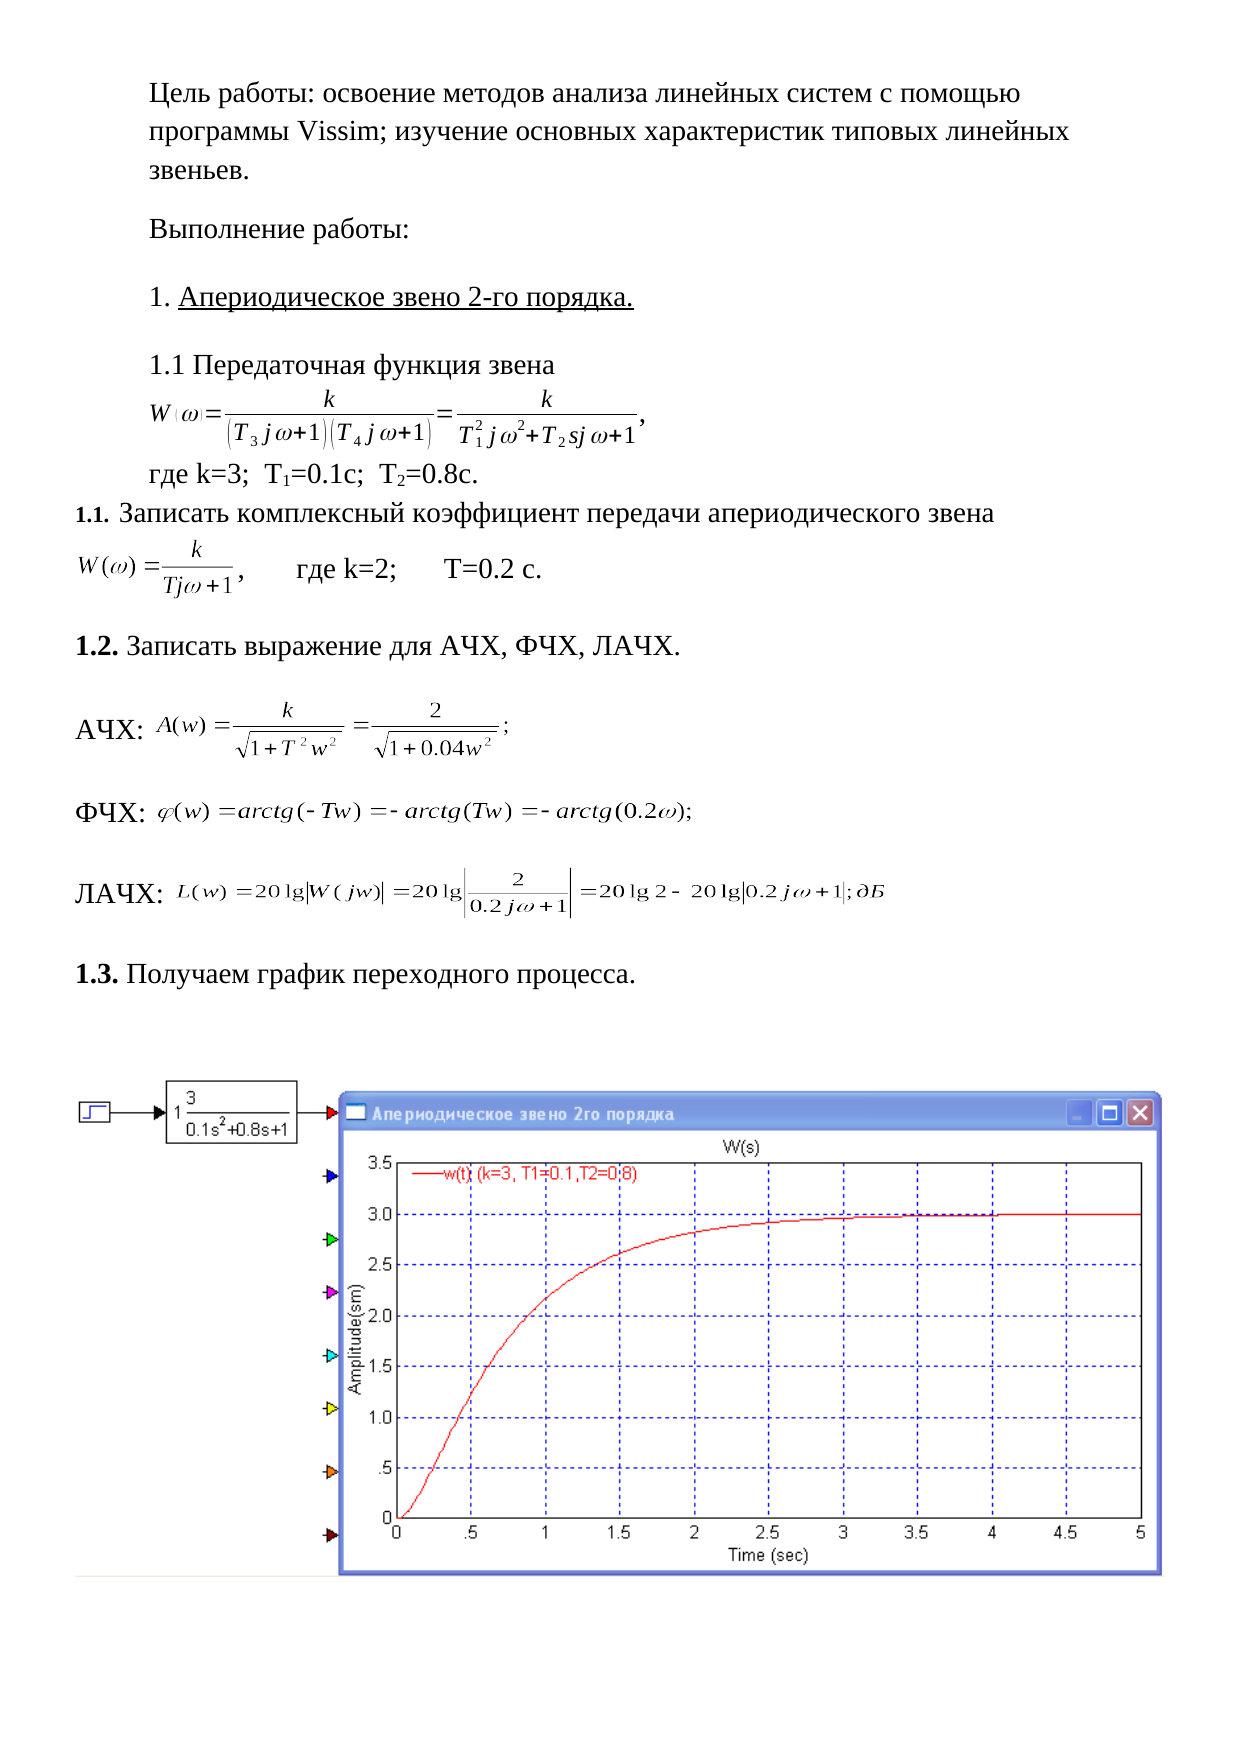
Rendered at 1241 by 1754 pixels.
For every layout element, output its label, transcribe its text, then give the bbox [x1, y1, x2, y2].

text 1. Апериодическое звено 2-го порядка. [149, 279, 1165, 313]
list Записать комплексный коэффициент передачи апериодического звена [75, 495, 1165, 529]
subtitle Выполнение работы: [149, 211, 1165, 245]
text 1.2. Записать выражение для АЧХ, ФЧХ, ЛАЧХ. [75, 628, 1165, 662]
text 1.1 Передаточная функция звена [149, 347, 1165, 380]
text АЧХ: [75, 696, 1165, 761]
text ЛАЧХ: [75, 863, 1165, 922]
text 1.3. Получаем график переходного процесса. [75, 956, 1165, 990]
picture [75, 1075, 1166, 1577]
text , где k=2; T=0.2 c. [75, 534, 1165, 602]
text , [149, 385, 1165, 452]
text где k=3; T1=0.1c; T2=0.8c. [149, 457, 1165, 490]
text ФЧХ: [75, 795, 1165, 829]
text Цель работы: освоение методов анализа линейных систем с помощью программы Vissim; изучение основных характеристик типовых линейных звеньев. [149, 75, 1165, 186]
